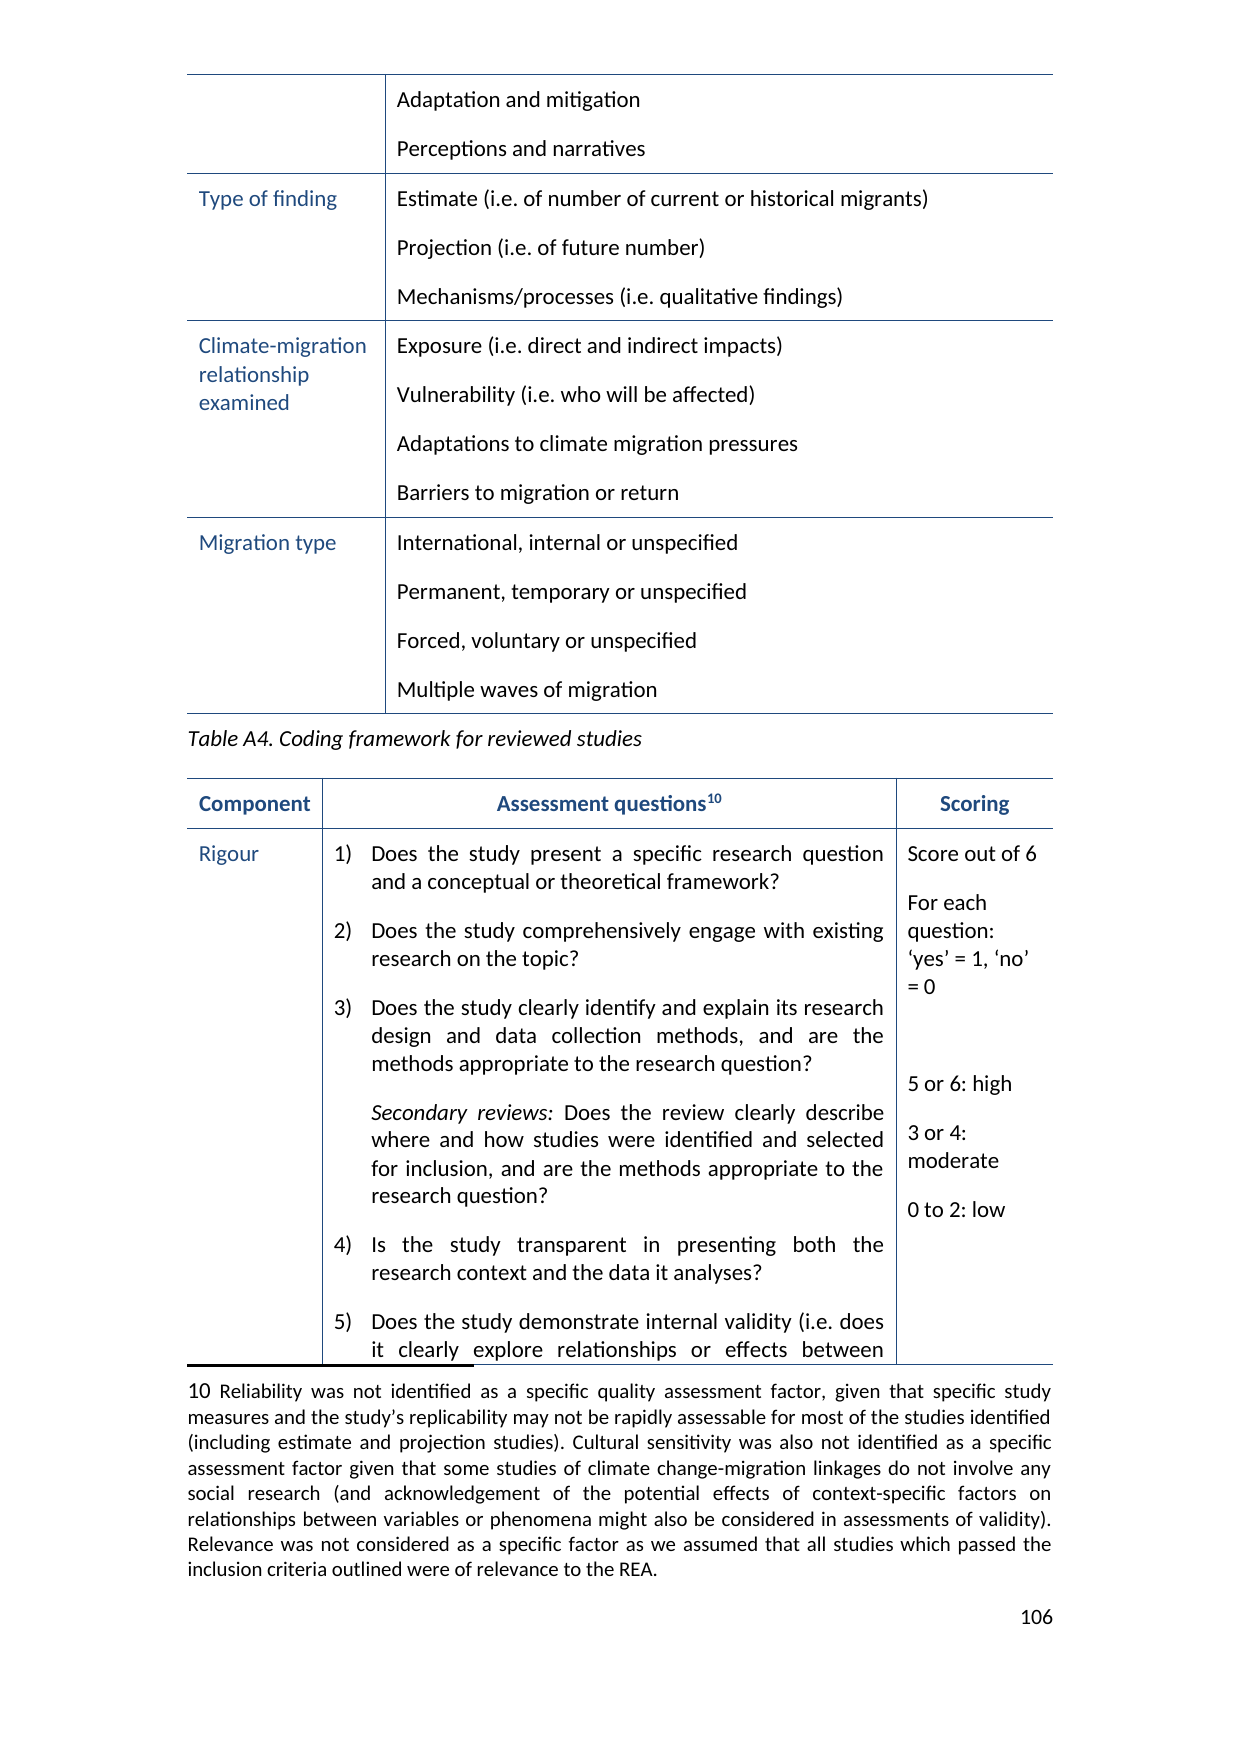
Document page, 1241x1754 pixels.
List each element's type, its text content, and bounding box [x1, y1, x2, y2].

table_cell Type of finding [187, 174, 385, 320]
table_header Scoring [897, 779, 1053, 827]
table_header Component [187, 779, 322, 827]
table_cell Estimate (i.e. of number of current or historical migrants) Projection (i.e. of future number) Mechanisms/processes (i.e. qualitative findings) [386, 174, 1053, 320]
table_cell Migration type [187, 518, 385, 713]
table_cell Does the study present a specific research question and a conceptual or theoretical framework? Does the study comprehensively engage with existing research on the topic? Does the study clearly identify and explain its research design and data collection methods, and are the methods appropriate to the research question? Secondary reviews: Does the review clearly describe where and how studies were identified and selected for inclusion, and are the methods appropriate to the research question? Is the study transparent in presenting both the research context and the data it analyses? Does the study demonstrate internal validity (i.e. does it clearly explore relationships or effects between [323, 829, 896, 1363]
table_cell Exposure (i.e. direct and indirect impacts) Vulnerability (i.e. who will be affected) Adaptations to climate migration pressures Barriers to migration or return [386, 321, 1053, 517]
table_header Assessment questions [323, 779, 896, 827]
text Table A4. Coding framework for reviewed studies [187, 724, 1053, 753]
table_cell Score out of 6 For each question: ‘yes’ = 1, ‘no’ = 0 5 or 6: high 3 or 4: moderate 0 to 2: low [897, 829, 1053, 1363]
table_cell Rigour [187, 829, 322, 1363]
table_cell International, internal or unspecified Permanent, temporary or unspecified Forced, voluntary or unspecified Multiple waves of migration [386, 518, 1053, 713]
table_cell Adaptation and mitigation Perceptions and narratives [386, 75, 1053, 173]
table_cell [187, 75, 385, 173]
table_cell Climate-migration relationship examined [187, 321, 385, 517]
